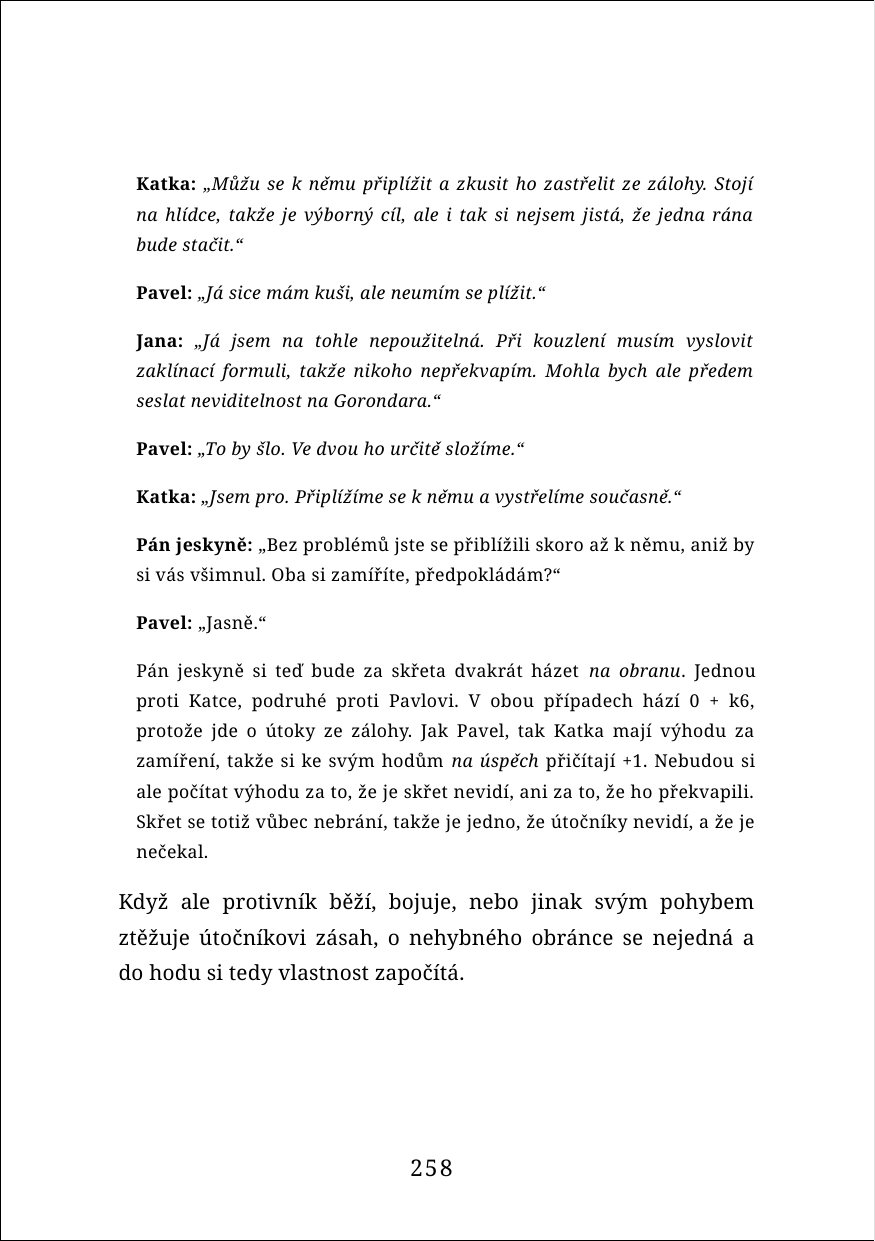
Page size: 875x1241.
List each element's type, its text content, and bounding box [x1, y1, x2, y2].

text Pavel: „To by šlo. Ve dvou ho určitě složíme.“ [136, 436, 756, 461]
text Když ale protivník běží, bojuje, nebo jinak svým pohybem ztěžuje útočníkovi zásah, o nehybného obránce se nejedná a do hodu si tedy vlastnost započítá. [118, 887, 756, 987]
text Pán jeskyně si teď bude za skřeta dvakrát házet na obranu. Jednou proti Katce, podruhé proti Pavlovi. V obou případech hází 0 + k6, protože jde o útoky ze zálohy. Jak Pavel, tak Katka mají výhodu za zamíření, takže si ke svým hodům na úspěch přičítají +1. Nebudou si ale počítat výhodu za to, že je skřet nevidí, ani za to, že ho překvapili. Skřet se totiž vůbec nebrání, takže je jedno, že útočníky nevidí, a že je nečekal. [136, 658, 756, 864]
text Pán jeskyně: „Bez problémů jste se přiblížili skoro až k němu, aniž by si vás všimnul. Oba si zamíříte, předpokládám?“ [136, 532, 756, 587]
text Katka: „Jsem pro. Připlížíme se k němu a vystřelíme současně.“ [136, 484, 756, 508]
text Pavel: „Já sice mám kuši, ale neumím se plížit.“ [136, 280, 756, 304]
text Jana: „Já jsem na tohle nepoužitelná. Při kouzlení musím vyslovit zaklínací formuli, takže nikoho nepřekvapím. Mohla bych ale předem seslat neviditelnost na Gorondara.“ [136, 328, 756, 413]
text Pavel: „Jasně.“ [136, 610, 756, 634]
text Katka: „Můžu se k němu připlížit a zkusit ho zastřelit ze zálohy. Stojí na hlídce, takže je výborný cíl, ale i tak si nejsem jistá, že jedna rána bude stačit.“ [136, 172, 756, 256]
